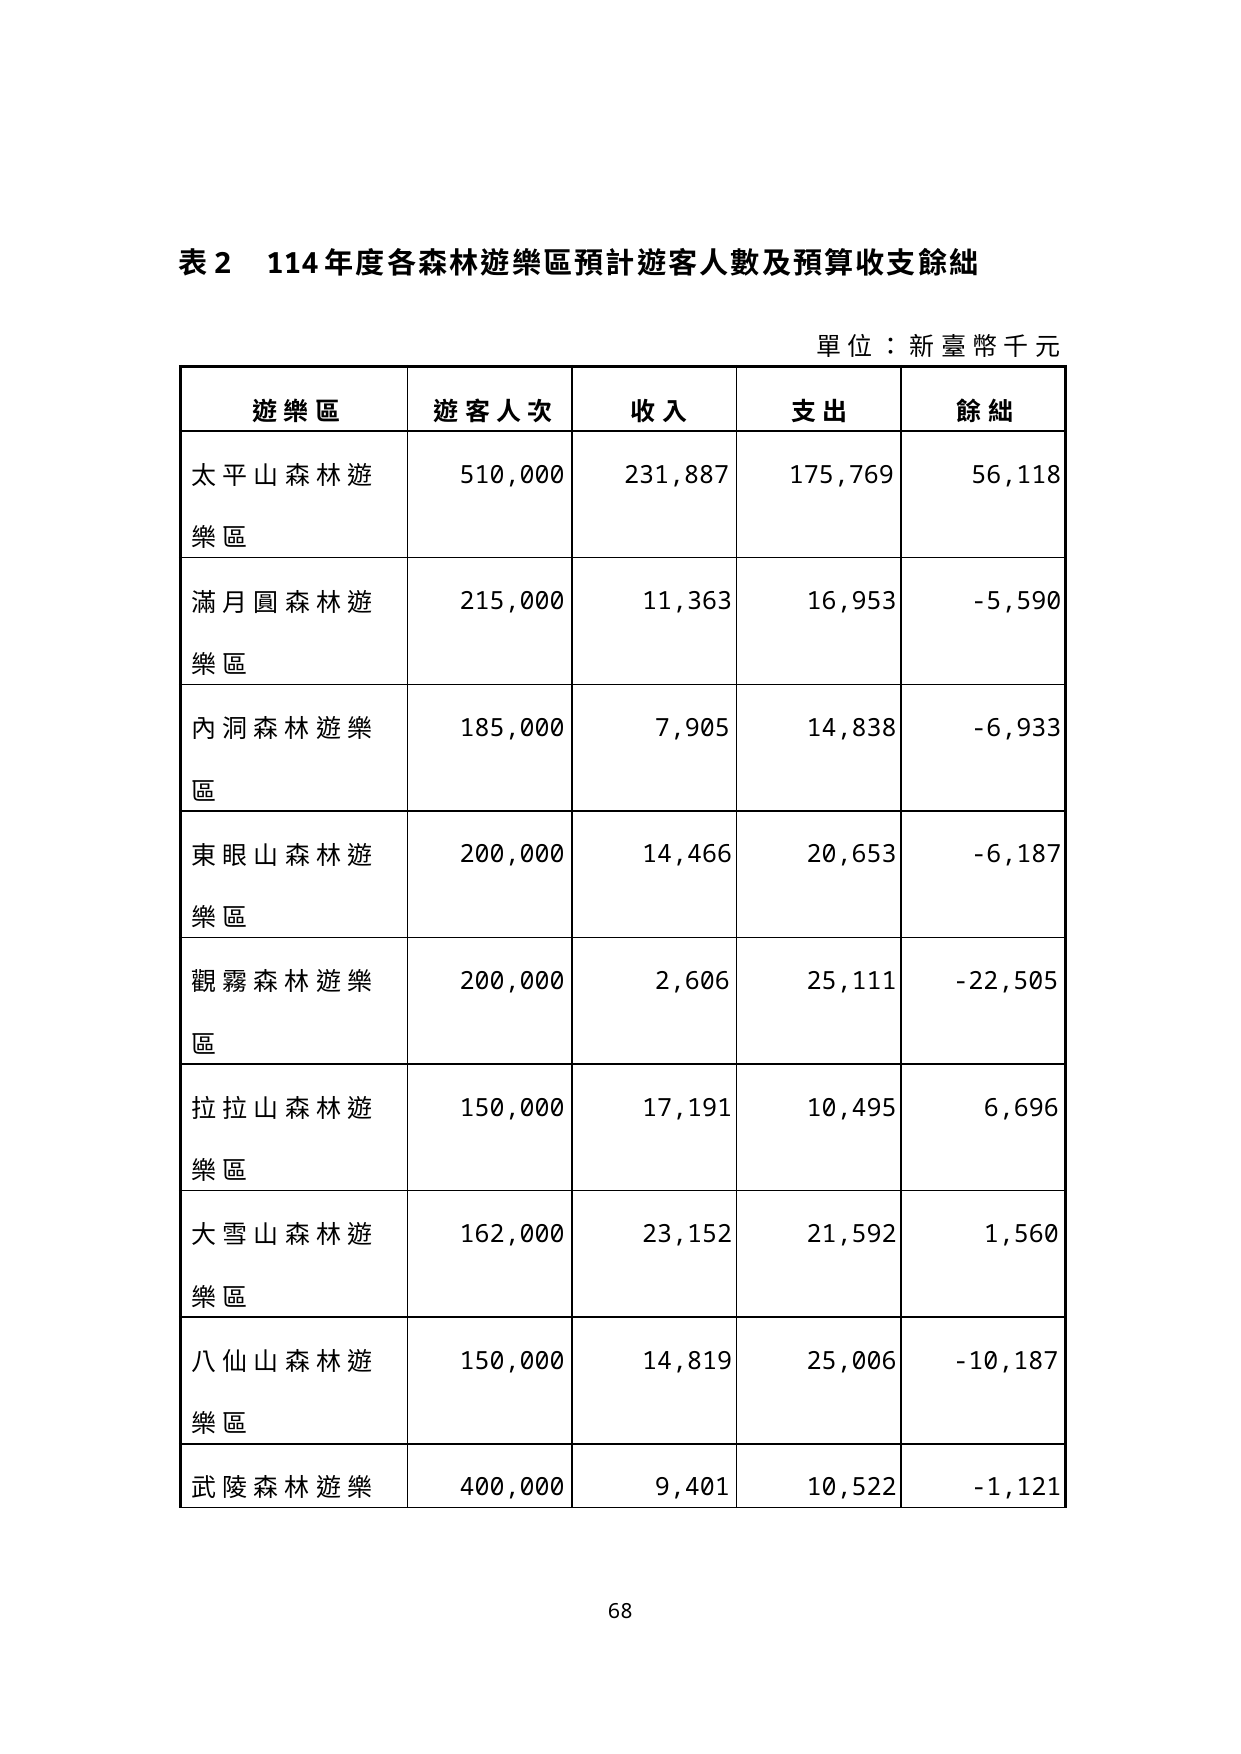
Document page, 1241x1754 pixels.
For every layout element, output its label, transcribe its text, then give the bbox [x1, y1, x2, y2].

table_header 收入 [573, 368, 736, 430]
table_cell 400,000 [408, 1445, 571, 1507]
table_cell 滿月圓森林遊樂區 [182, 558, 407, 683]
table_cell 25,111 [737, 938, 900, 1063]
table_cell 10,522 [737, 1445, 900, 1507]
table_cell 14,466 [573, 812, 736, 937]
table_header 遊樂區 [182, 368, 407, 430]
table_cell 25,006 [737, 1318, 900, 1443]
table_cell 150,000 [408, 1065, 571, 1190]
table_cell 23,152 [573, 1191, 736, 1316]
table_cell 6,696 [902, 1065, 1064, 1190]
table_cell 10,495 [737, 1065, 900, 1190]
table_cell 185,000 [408, 685, 571, 810]
table_cell 1,560 [902, 1191, 1064, 1316]
table_cell 東眼山森林遊樂區 [182, 812, 407, 937]
table_cell 大雪山森林遊樂區 [182, 1191, 407, 1316]
table_cell 162,000 [408, 1191, 571, 1316]
text 單位：新臺幣千元 [173, 302, 1063, 365]
table_cell -5,590 [902, 558, 1064, 683]
table_cell 200,000 [408, 812, 571, 937]
table_cell 231,887 [573, 432, 736, 557]
table_cell 215,000 [408, 558, 571, 683]
table_cell 16,953 [737, 558, 900, 683]
table_header 遊客人次 [408, 368, 571, 430]
table_cell 武陵森林遊樂 [182, 1445, 407, 1507]
table_cell 20,653 [737, 812, 900, 937]
table_cell 八仙山森林遊樂區 [182, 1318, 407, 1443]
table_cell 17,191 [573, 1065, 736, 1190]
table_header 支出 [737, 368, 900, 430]
table_cell -10,187 [902, 1318, 1064, 1443]
table_cell 11,363 [573, 558, 736, 683]
table_cell 太平山森林遊樂區 [182, 432, 407, 557]
table_cell 內洞森林遊樂區 [182, 685, 407, 810]
table_cell 拉拉山森林遊樂區 [182, 1065, 407, 1190]
table_header 餘絀 [902, 368, 1064, 430]
table_cell 9,401 [573, 1445, 736, 1507]
table_cell -6,187 [902, 812, 1064, 937]
table_cell 510,000 [408, 432, 571, 557]
table_cell 175,769 [737, 432, 900, 557]
table_cell -1,121 [902, 1445, 1064, 1507]
table_cell 7,905 [573, 685, 736, 810]
table_cell 200,000 [408, 938, 571, 1063]
table_cell 150,000 [408, 1318, 571, 1443]
table_cell 14,838 [737, 685, 900, 810]
table_cell 21,592 [737, 1191, 900, 1316]
table_cell -22,505 [902, 938, 1064, 1063]
table_cell 2,606 [573, 938, 736, 1063]
table_cell -6,933 [902, 685, 1064, 810]
table_cell 14,819 [573, 1318, 736, 1443]
table_cell 56,118 [902, 432, 1064, 557]
text 表2 114年度各森林遊樂區預計遊客人數及預算收支餘絀 [173, 177, 1063, 302]
table_cell 觀霧森林遊樂區 [182, 938, 407, 1063]
